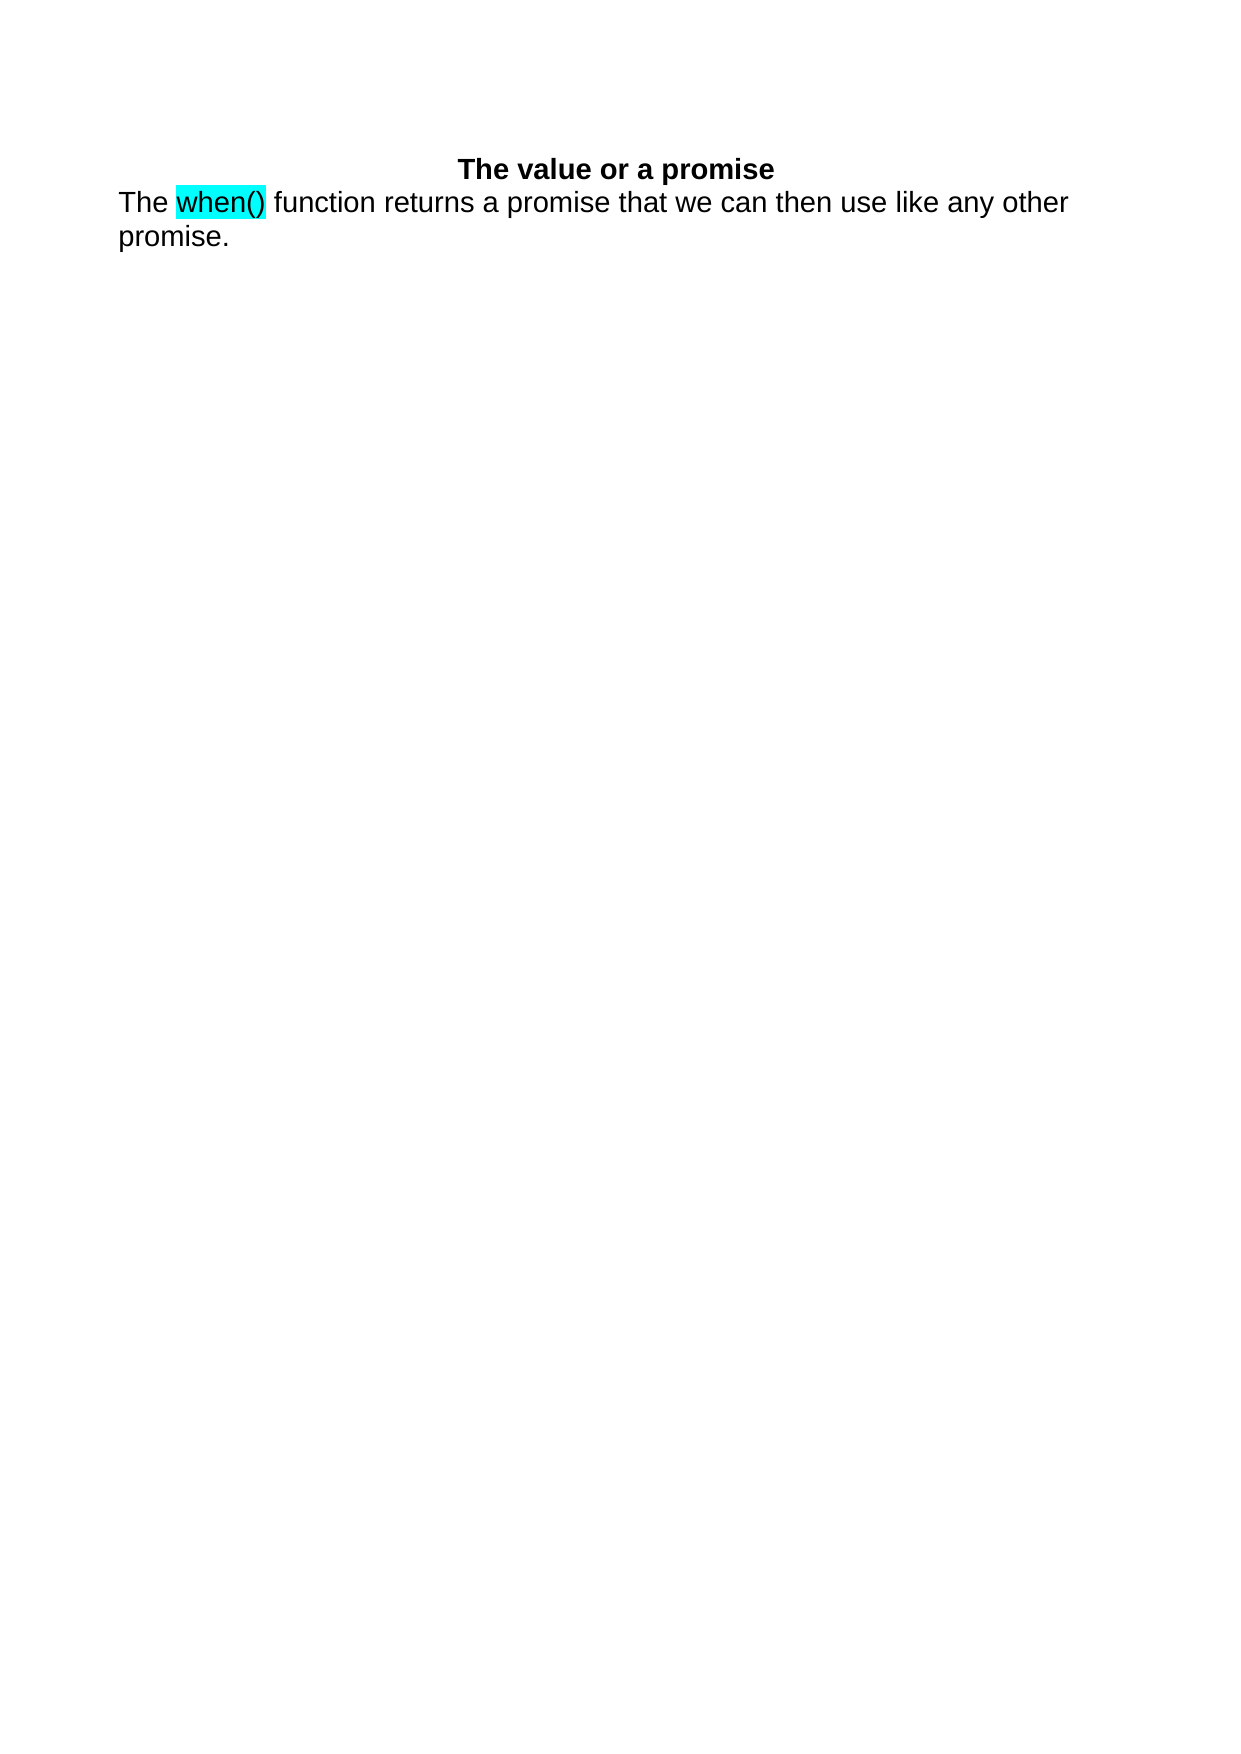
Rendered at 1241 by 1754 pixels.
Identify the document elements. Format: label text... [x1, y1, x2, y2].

text The value or a promise [118, 152, 1122, 185]
text The when() function returns a promise that we can then use like any other promise. [118, 185, 1122, 252]
